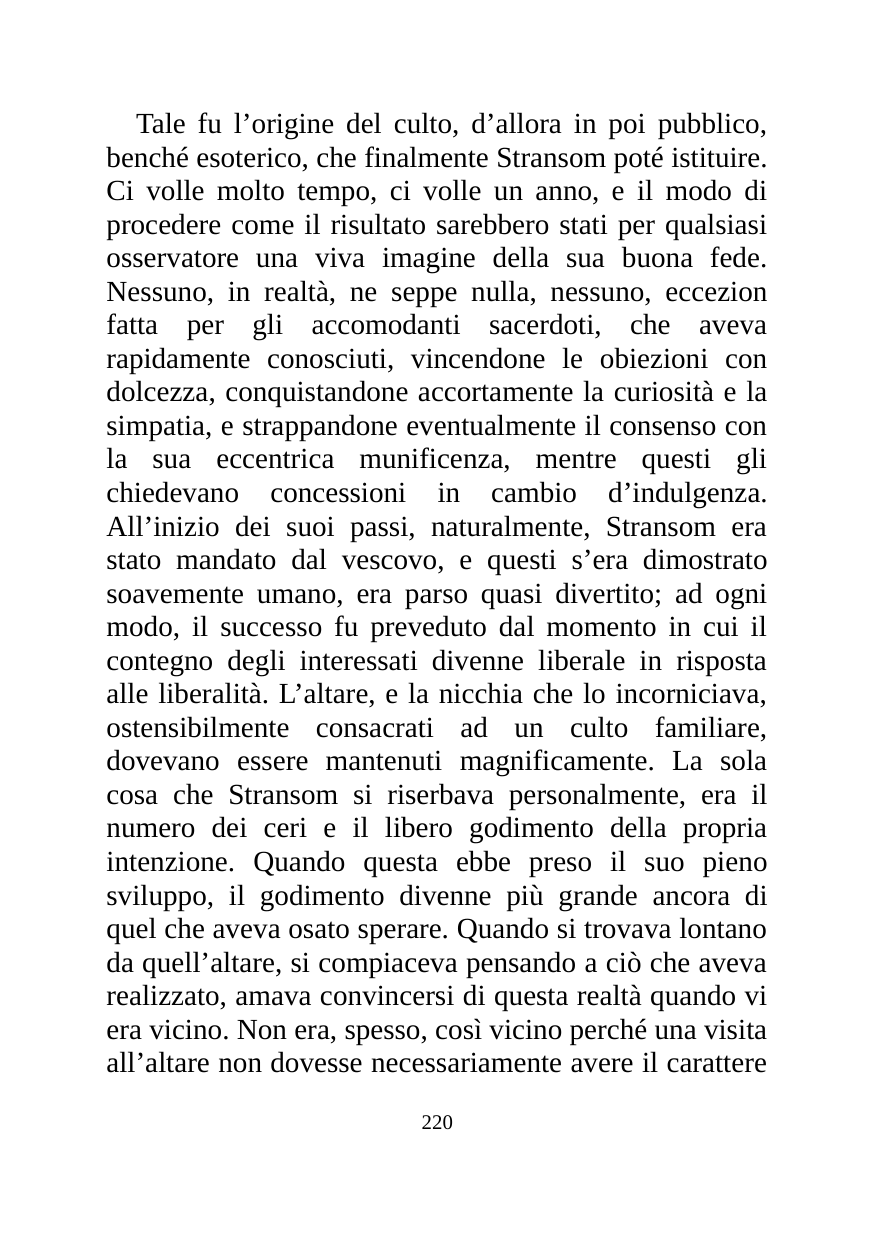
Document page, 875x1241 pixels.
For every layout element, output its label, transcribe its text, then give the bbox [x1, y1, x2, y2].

text Tale fu l’origine del culto, d’allora in poi pubblico, benché esoterico, che finalmente Stransom poté istituire. Ci volle molto tempo, ci volle un anno, e il modo di procedere come il risultato sarebbero stati per qualsiasi osservatore una viva imagine della sua buona fede. Nessuno, in realtà, ne seppe nulla, nessuno, eccezion fatta per gli accomodanti sacerdoti, che aveva rapidamente conosciuti, vincendone le obiezioni con dolcezza, conquistandone accortamente la curiosità e la simpatia, e strappandone eventualmente il consenso con la sua eccentrica munificenza, mentre questi gli chiedevano concessioni in cambio d’indulgenza. All’inizio dei suoi passi, naturalmente, Stransom era stato mandato dal vescovo, e questi s’era dimostrato soavemente umano, era parso quasi divertito; ad ogni modo, il successo fu preveduto dal momento in cui il contegno degli interessati divenne liberale in risposta alle liberalità. L’altare, e la nicchia che lo incorniciava, ostensibilmente consacrati ad un culto familiare, dovevano essere mantenuti magnificamente. La sola cosa che Stransom si riserbava personalmente, era il numero dei ceri e il libero godimento della propria intenzione. Quando questa ebbe preso il suo pieno sviluppo, il godimento divenne più grande ancora di quel che aveva osato sperare. Quando si trovava lontano da quell’altare, si compiaceva pensando a ciò che aveva realizzato, amava convincersi di questa realtà quando vi era vicino. Non era, spesso, così vicino perché una visita all’altare non dovesse necessariamente avere il carattere [106, 106, 768, 1079]
